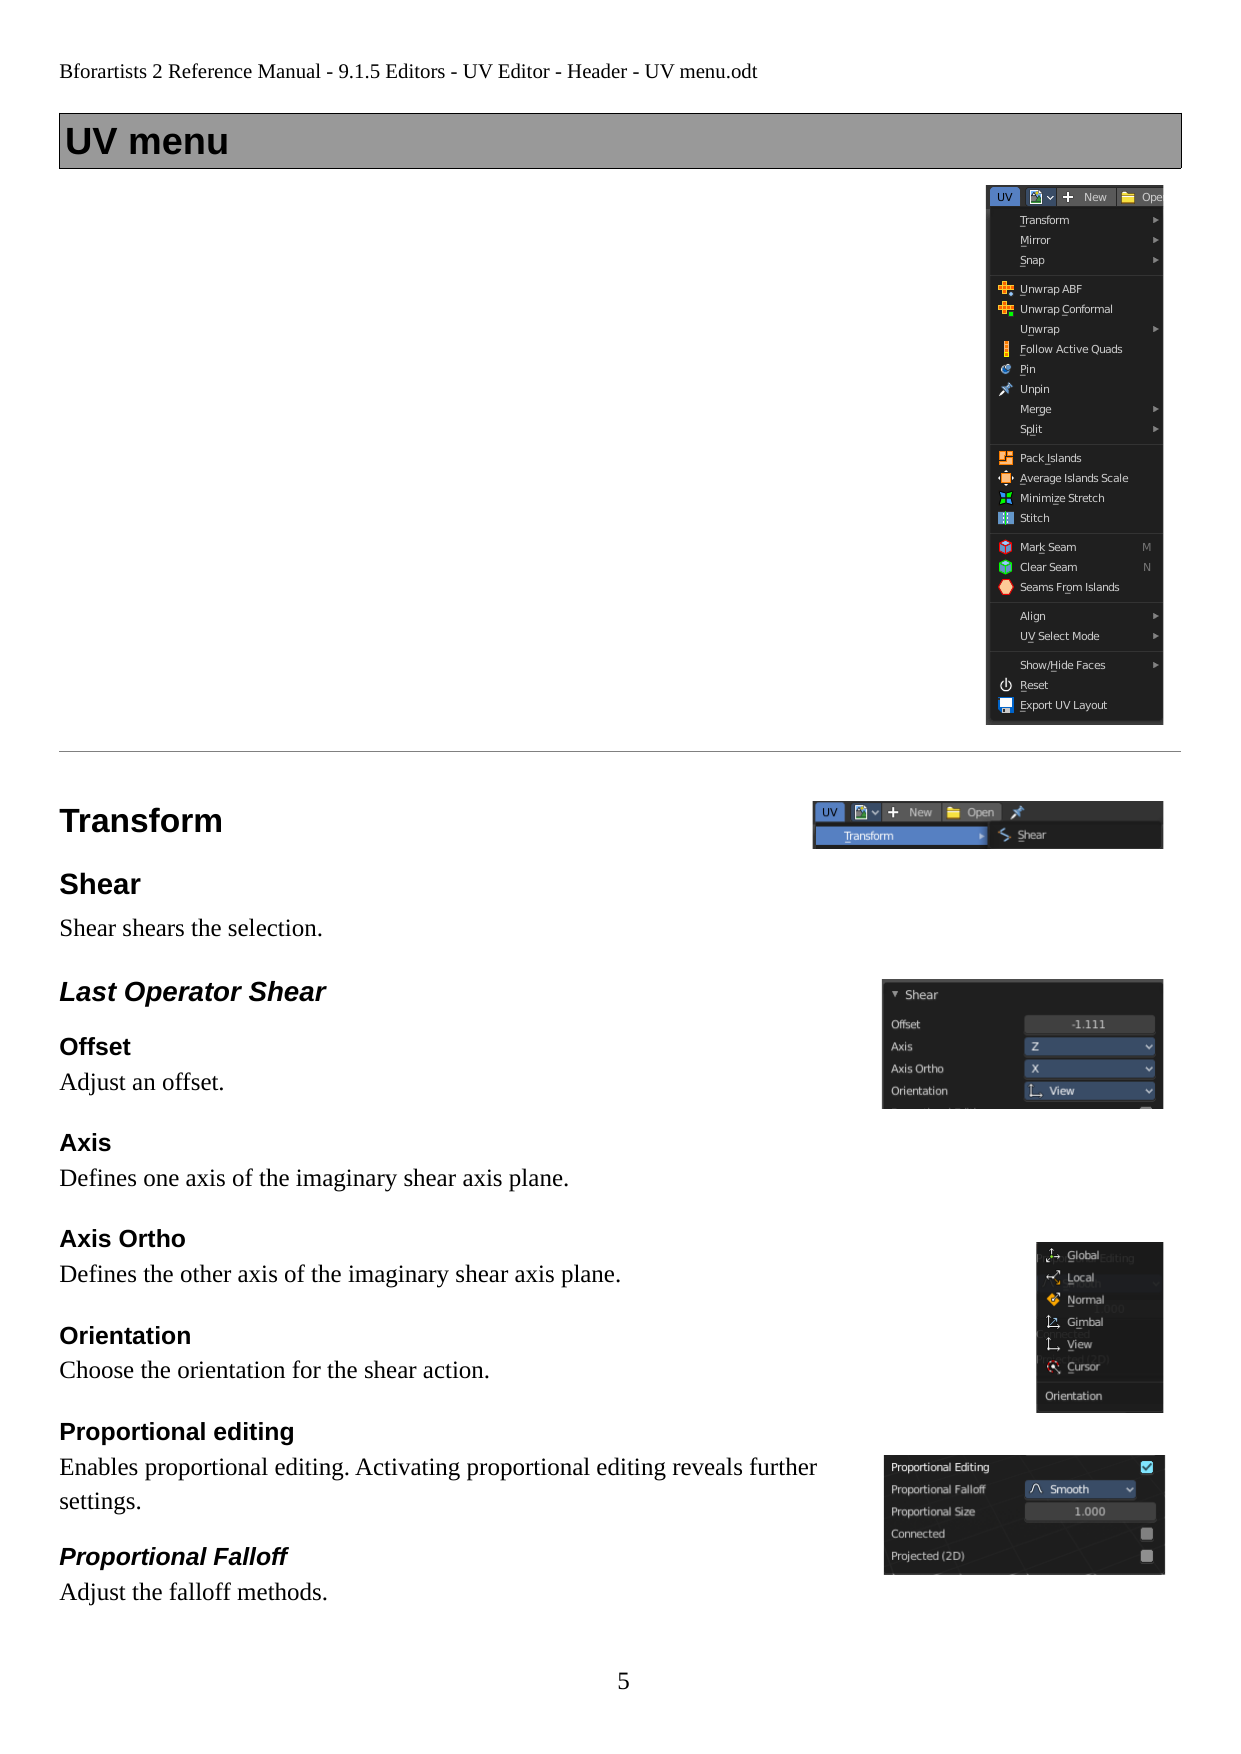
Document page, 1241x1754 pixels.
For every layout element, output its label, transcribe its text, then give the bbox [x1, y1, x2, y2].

table_header UV menu [60, 114, 1181, 168]
text Defines the other axis of the imaginary shear axis plane. [59, 1259, 1036, 1288]
subtitle [1164, 801, 1181, 840]
subtitle Last Operator Shear [59, 975, 1181, 1007]
subtitle [1164, 1032, 1181, 1060]
text Choose the orientation for the shear action. [59, 1356, 1036, 1384]
picture [883, 1455, 1166, 1575]
subtitle Transform [59, 801, 812, 840]
picture [985, 185, 1164, 725]
picture [812, 801, 1164, 849]
subtitle [1166, 1542, 1181, 1570]
subtitle Proportional editing [59, 1417, 1181, 1446]
subtitle Axis [59, 1128, 1181, 1157]
text Adjust an offset. [59, 1067, 881, 1095]
text Adjust the falloff methods. [59, 1577, 1181, 1605]
picture [1036, 1242, 1164, 1413]
picture [881, 979, 1164, 1109]
text Shear shears the selection. [59, 913, 1181, 942]
subtitle Proportional Falloff [59, 1542, 883, 1570]
subtitle Offset [59, 1032, 881, 1060]
subtitle Orientation [59, 1321, 1036, 1349]
subtitle [1164, 1321, 1181, 1349]
text [1164, 1067, 1181, 1095]
text Defines one axis of the imaginary shear axis plane. [59, 1163, 1181, 1192]
subtitle Axis Ortho [59, 1224, 1181, 1253]
text Enables proportional editing. Activating proportional editing reveals further settings. [59, 1452, 1181, 1515]
subtitle Shear [59, 867, 1181, 901]
